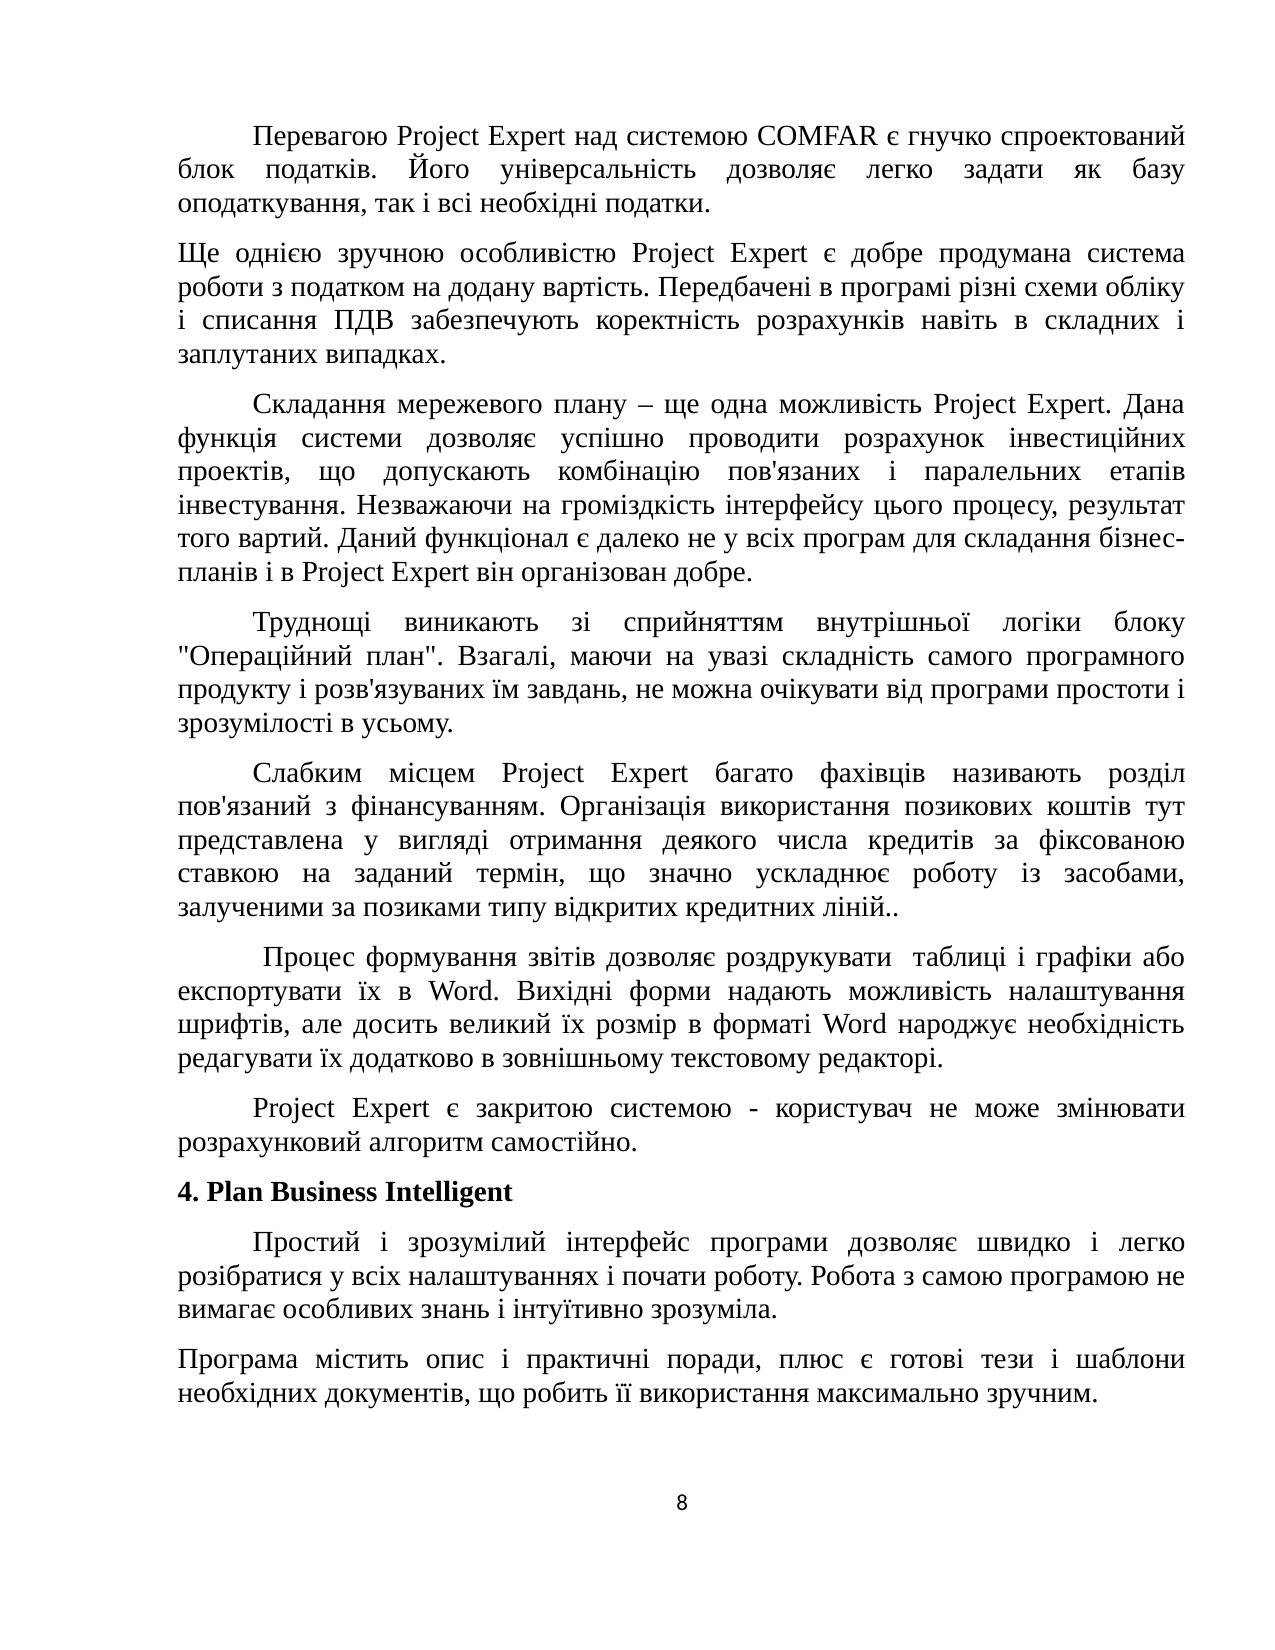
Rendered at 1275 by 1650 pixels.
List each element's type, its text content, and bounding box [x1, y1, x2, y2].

text Програма містить опис і практичні поради, плюс є готові тези і шаблони необхідних документів, що робить її використання максимально зручним. [177, 1341, 1186, 1408]
text 4. Plan Business Intelligent [177, 1174, 1186, 1207]
text Слабким місцем Project Expert багато фахівців називають розділ пов'язаний з фінансуванням. Організація використання позикових коштів тут представлена ​​у вигляді отримання деякого числа кредитів за фіксованою ставкою на заданий термін, що значно ускладнює роботу із засобами, залученими за позиками типу відкритих кредитних ліній.. [177, 755, 1186, 923]
text Складання мережевого плану – ще одна можливість Project Expert. Дана функція системи дозволяє успішно проводити розрахунок інвестиційних проектів, що допускають комбінацію пов'язаних і паралельних етапів інвестування. Незважаючи на громіздкість інтерфейсу цього процесу, результат того вартий. Даний функціонал є далеко не у всіх програм для складання бізнес-планів і в Project Expert він організован добре. [177, 386, 1186, 587]
text Ще однією зручною особливістю Project Expert є добре продумана система роботи з податком на додану вартість. Передбачені в програмі різні схеми обліку і списання ПДВ забезпечують коректність розрахунків навіть в складних і заплутаних випадках. [177, 235, 1186, 369]
text Труднощі виникають зі сприйняттям внутрішньої логіки блоку "Операційний план". Взагалі, маючи на увазі складність самого програмного продукту і розв'язуваних їм завдань, не можна очікувати від програми простоти і зрозумілості в усьому. [177, 604, 1186, 738]
text Project Expert є закритою системою - користувач не може змінювати розрахунковий алгоритм самостійно. [177, 1090, 1186, 1157]
text Простий і зрозумілий інтерфейс програми дозволяє швидко і легко розібратися у всіх налаштуваннях і почати роботу. Робота з самою програмою не вимагає особливих знань і інтуїтивно зрозуміла. [177, 1224, 1186, 1325]
text Перевагою Project Expert над системою COMFAR є гнучко спроектований блок податків. Його універсальність дозволяє легко задати як базу оподаткування, так і всі необхідні податки. [177, 118, 1186, 219]
text Процес формування звітів дозволяє роздрукувати таблиці і графіки або експортувати їх в Word. Вихідні форми надають можливість налаштування шрифтів, але досить великий їх розмір в форматі Word народжує необхідність редагувати їх додатково в зовнішньому текстовому редакторі. [177, 939, 1186, 1073]
